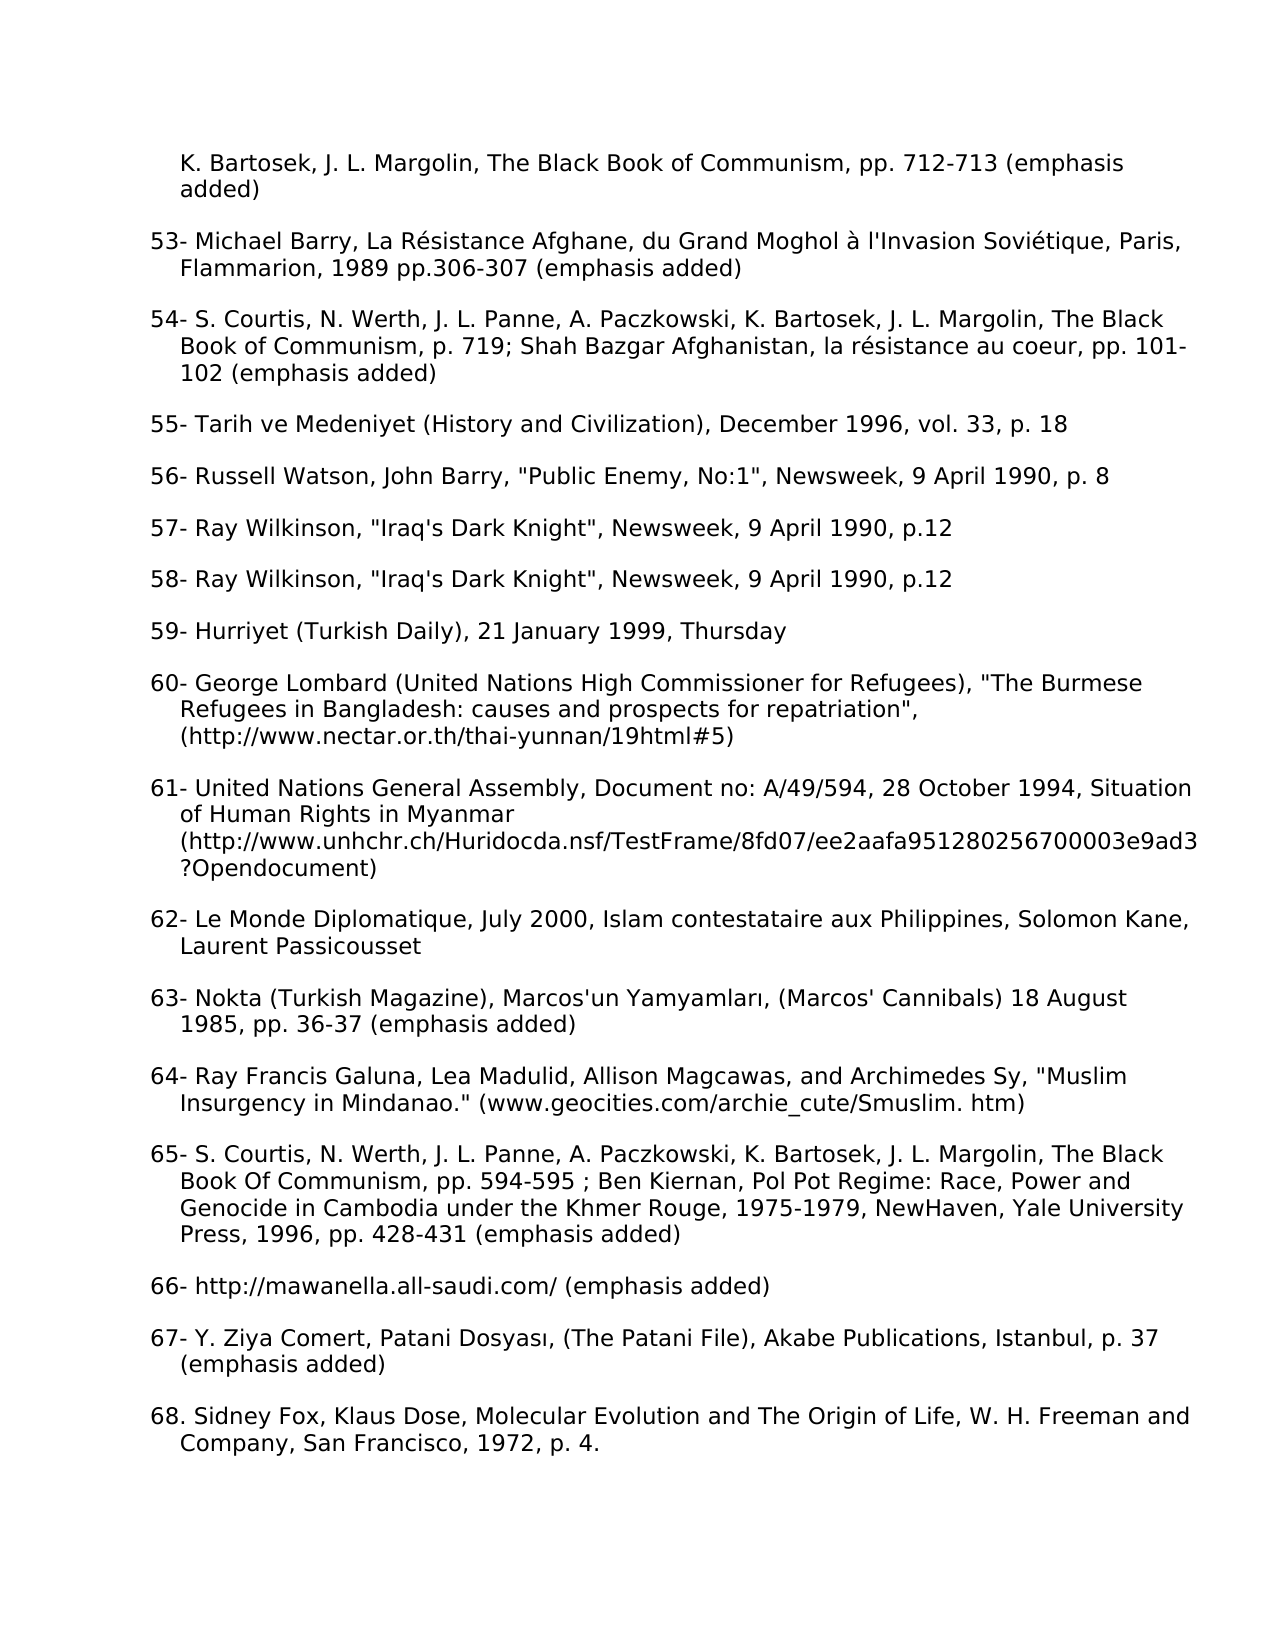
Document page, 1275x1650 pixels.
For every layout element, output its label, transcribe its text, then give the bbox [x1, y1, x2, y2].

text 61- United Nations General Assembly, Document no: A/49/594, 28 October 1994, Situation of Human Rights in Myanmar (http://www.unhchr.ch/Huridocda.nsf/TestFrame/8fd07/ee2aafa951280256700003e9ad3?Opendocument) [150, 775, 1200, 882]
text 59- Hurriyet (Turkish Daily), 21 January 1999, Thursday [150, 618, 1200, 645]
text 65- S. Courtis, N. Werth, J. L. Panne, A. Paczkowski, K. Bartosek, J. L. Margolin, The Black Book Of Communism, pp. 594-595 ; Ben Kiernan, Pol Pot Regime: Race, Power and Genocide in Cambodia under the Khmer Rouge, 1975-1979, NewHaven, Yale University Press, 1996, pp. 428-431 (emphasis added) [150, 1142, 1200, 1248]
text 53- Michael Barry, La Résistance Afghane, du Grand Moghol à l'Invasion Soviétique, Paris, Flammarion, 1989 pp.306-307 (emphasis added) [150, 228, 1200, 282]
text 56- Russell Watson, John Barry, "Public Enemy, No:1", Newsweek, 9 April 1990, p. 8 [150, 463, 1200, 490]
text 57- Ray Wilkinson, "Iraq's Dark Knight", Newsweek, 9 April 1990, p.12 [150, 515, 1200, 542]
text K. Bartosek, J. L. Margolin, The Black Book of Communism, pp. 712-713 (emphasis added) [150, 150, 1200, 203]
text 55- Tarih ve Medeniyet (History and Civilization), December 1996, vol. 33, p. 18 [150, 412, 1200, 438]
text 62- Le Monde Diplomatique, July 2000, Islam contestataire aux Philippines, Solomon Kane, Laurent Passicousset [150, 907, 1200, 960]
text 68. Sidney Fox, Klaus Dose, Molecular Evolution and The Origin of Life, W. H. Freeman and Company, San Francisco, 1972, p. 4. [150, 1403, 1200, 1457]
text 64- Ray Francis Galuna, Lea Madulid, Allison Magcawas, and Archimedes Sy, "Muslim Insurgency in Mindanao." (www.geocities.com/archie_cute/Smuslim. htm) [150, 1063, 1200, 1117]
text 58- Ray Wilkinson, "Iraq's Dark Knight", Newsweek, 9 April 1990, p.12 [150, 567, 1200, 593]
text 66- http://mawanella.all-saudi.com/ (emphasis added) [150, 1273, 1200, 1300]
text 54- S. Courtis, N. Werth, J. L. Panne, A. Paczkowski, K. Bartosek, J. L. Margolin, The Black Book of Communism, p. 719; Shah Bazgar Afghanistan, la résistance au coeur, pp. 101-102 (emphasis added) [150, 307, 1200, 387]
text 60- George Lombard (United Nations High Commissioner for Refugees), "The Burmese Refugees in Bangladesh: causes and prospects for repatriation", (http://www.nectar.or.th/thai-yunnan/19html#5) [150, 670, 1200, 750]
text 63- Nokta (Turkish Magazine), Marcos'un Yamyamları, (Marcos' Cannibals) 18 August 1985, pp. 36-37 (emphasis added) [150, 985, 1200, 1038]
text 67- Y. Ziya Comert, Patani Dosyası, (The Patani File), Akabe Publications, Istanbul, p. 37 (emphasis added) [150, 1325, 1200, 1378]
